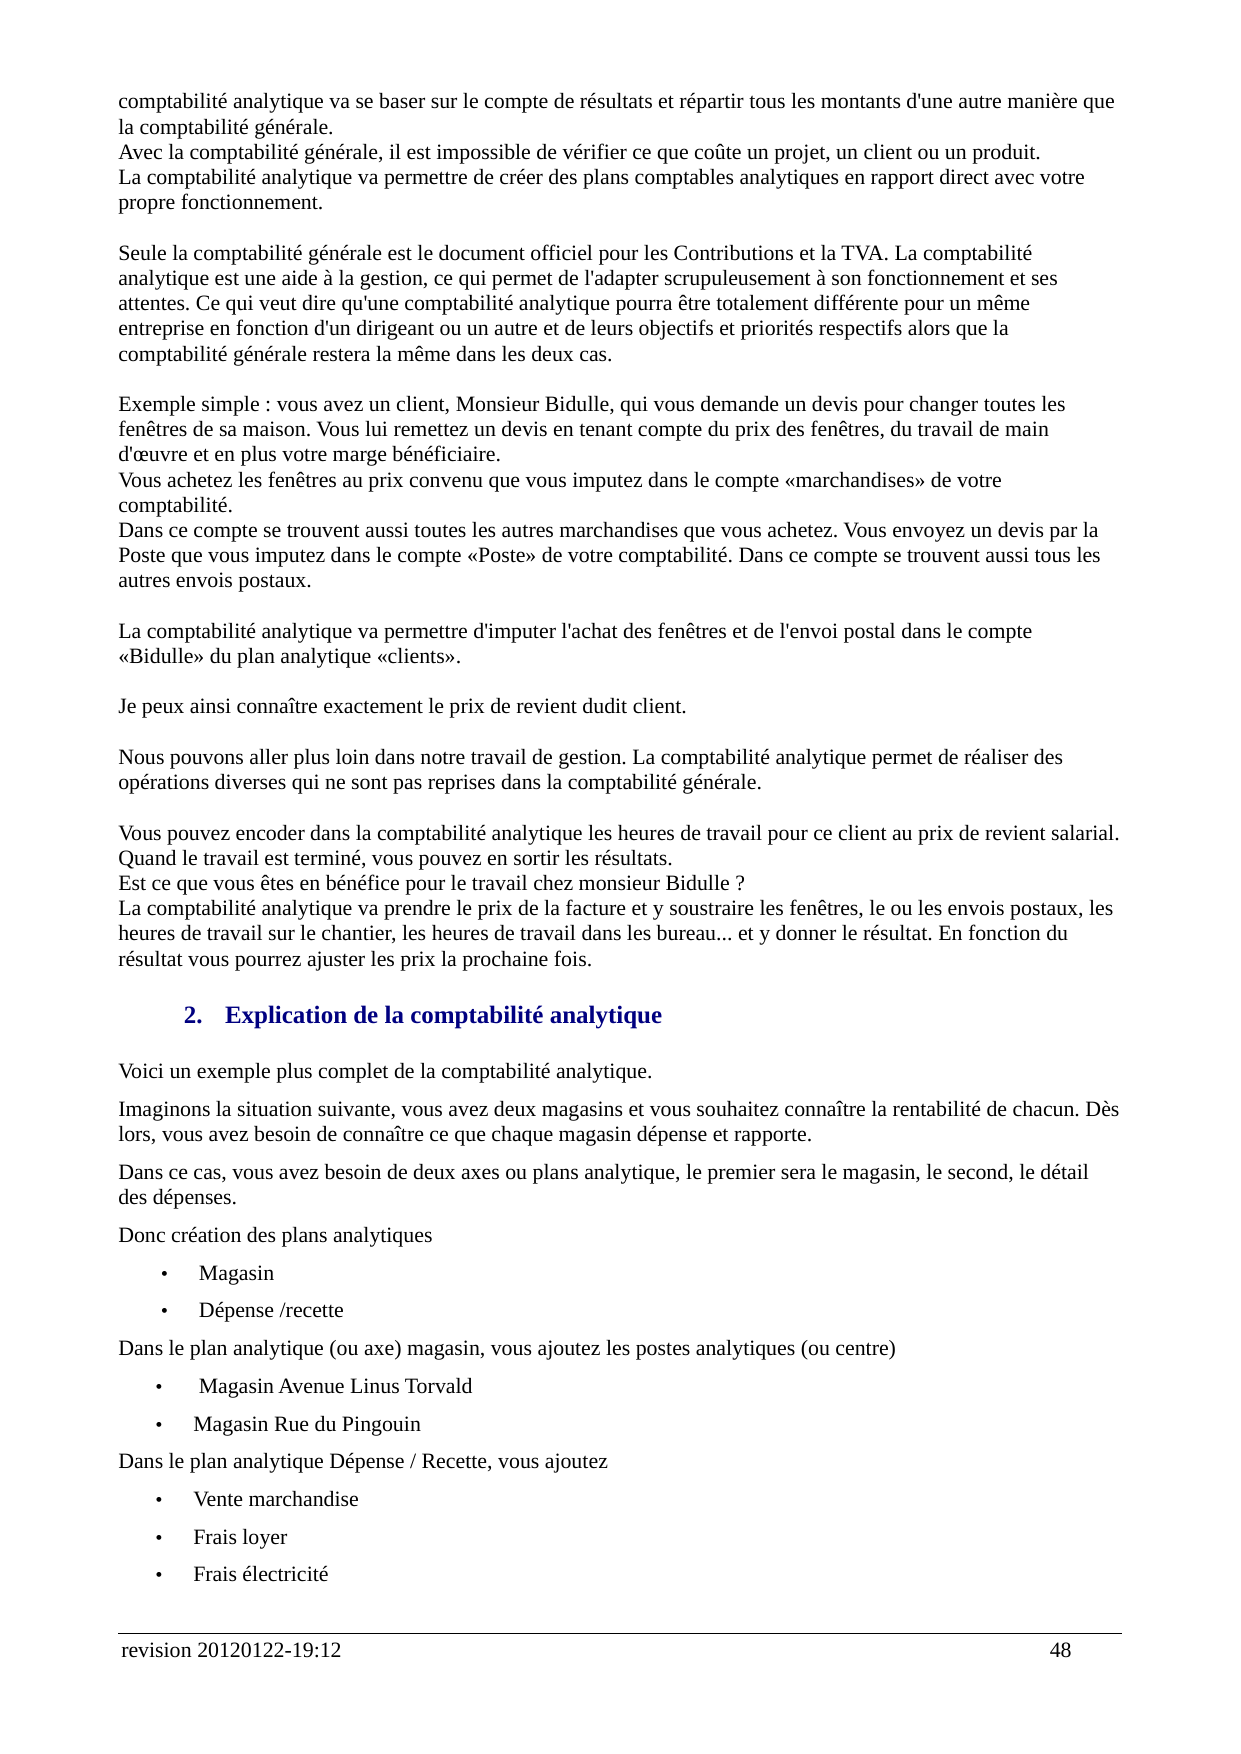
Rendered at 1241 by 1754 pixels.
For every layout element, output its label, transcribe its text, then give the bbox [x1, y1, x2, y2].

text Est ce que vous êtes en bénéfice pour le travail chez monsieur Bidulle ? [118, 870, 1122, 895]
text Vous achetez les fenêtres au prix convenu que vous imputez dans le compte «marchandises» de votre comptabilité. [118, 467, 1122, 517]
text La comptabilité analytique va permettre d'imputer l'achat des fenêtres et de l'envoi postal dans le compte «Bidulle» du plan analytique «clients». [118, 618, 1122, 668]
text Nous pouvons aller plus loin dans notre travail de gestion. La comptabilité analytique permet de réaliser des opérations diverses qui ne sont pas reprises dans la comptabilité générale. [118, 744, 1122, 794]
text Dans ce cas, vous avez besoin de deux axes ou plans analytique, le premier sera le magasin, le second, le détail des dépenses. [118, 1159, 1122, 1209]
text Dans le plan analytique Dépense / Recette, vous ajoutez [118, 1448, 1122, 1473]
text La comptabilité analytique va permettre de créer des plans comptables analytiques en rapport direct avec votre propre fonctionnement. [118, 164, 1122, 214]
list Frais loyer [156, 1524, 1122, 1549]
list Magasin Rue du Pingouin [156, 1411, 1122, 1436]
text Je peux ainsi connaître exactement le prix de revient dudit client. [118, 693, 1122, 719]
subtitle Explication de la comptabilité analytique [177, 1000, 1122, 1029]
text Seule la comptabilité générale est le document officiel pour les Contributions et la TVA. La comptabilité analytique est une aide à la gestion, ce qui permet de l'adapter scrupuleusement à son fonctionnement et ses attentes. Ce qui veut dire qu'une comptabilité analytique pourra être totalement différente pour un même entreprise en fonction d'un dirigeant ou un autre et de leurs objectifs et priorités respectifs alors que la comptabilité générale restera la même dans les deux cas. [118, 240, 1122, 366]
list Frais électricité [156, 1561, 1122, 1587]
text Vous pouvez encoder dans la comptabilité analytique les heures de travail pour ce client au prix de revient salarial. Quand le travail est terminé, vous pouvez en sortir les résultats. [118, 819, 1122, 870]
list Vente marchandise [156, 1486, 1122, 1511]
text Exemple simple : vous avez un client, Monsieur Bidulle, qui vous demande un devis pour changer toutes les fenêtres de sa maison. Vous lui remettez un devis en tenant compte du prix des fenêtres, du travail de main d'œuvre et en plus votre marge bénéficiaire. [118, 391, 1122, 467]
text Voici un exemple plus complet de la comptabilité analytique. [118, 1058, 1122, 1084]
list Magasin Avenue Linus Torvald [156, 1373, 1122, 1398]
text La comptabilité analytique va prendre le prix de la facture et y soustraire les fenêtres, le ou les envois postaux, les heures de travail sur le chantier, les heures de travail dans les bureau... et y donner le résultat. En fonction du résultat vous pourrez ajuster les prix la prochaine fois. [118, 895, 1122, 971]
text comptabilité analytique va se baser sur le compte de résultats et répartir tous les montants d'une autre manière que la comptabilité générale. [118, 88, 1122, 139]
text Donc création des plans analytiques [118, 1222, 1122, 1247]
list Dépense /recette [161, 1297, 1122, 1323]
list Magasin [161, 1260, 1122, 1285]
text Dans ce compte se trouvent aussi toutes les autres marchandises que vous achetez. Vous envoyez un devis par la Poste que vous imputez dans le compte «Poste» de votre comptabilité. Dans ce compte se trouvent aussi tous les autres envois postaux. [118, 517, 1122, 593]
text Avec la comptabilité générale, il est impossible de vérifier ce que coûte un projet, un client ou un produit. [118, 139, 1122, 164]
text Imaginons la situation suivante, vous avez deux magasins et vous souhaitez connaître la rentabilité de chacun. Dès lors, vous avez besoin de connaître ce que chaque magasin dépense et rapporte. [118, 1096, 1122, 1147]
text Dans le plan analytique (ou axe) magasin, vous ajoutez les postes analytiques (ou centre) [118, 1335, 1122, 1360]
